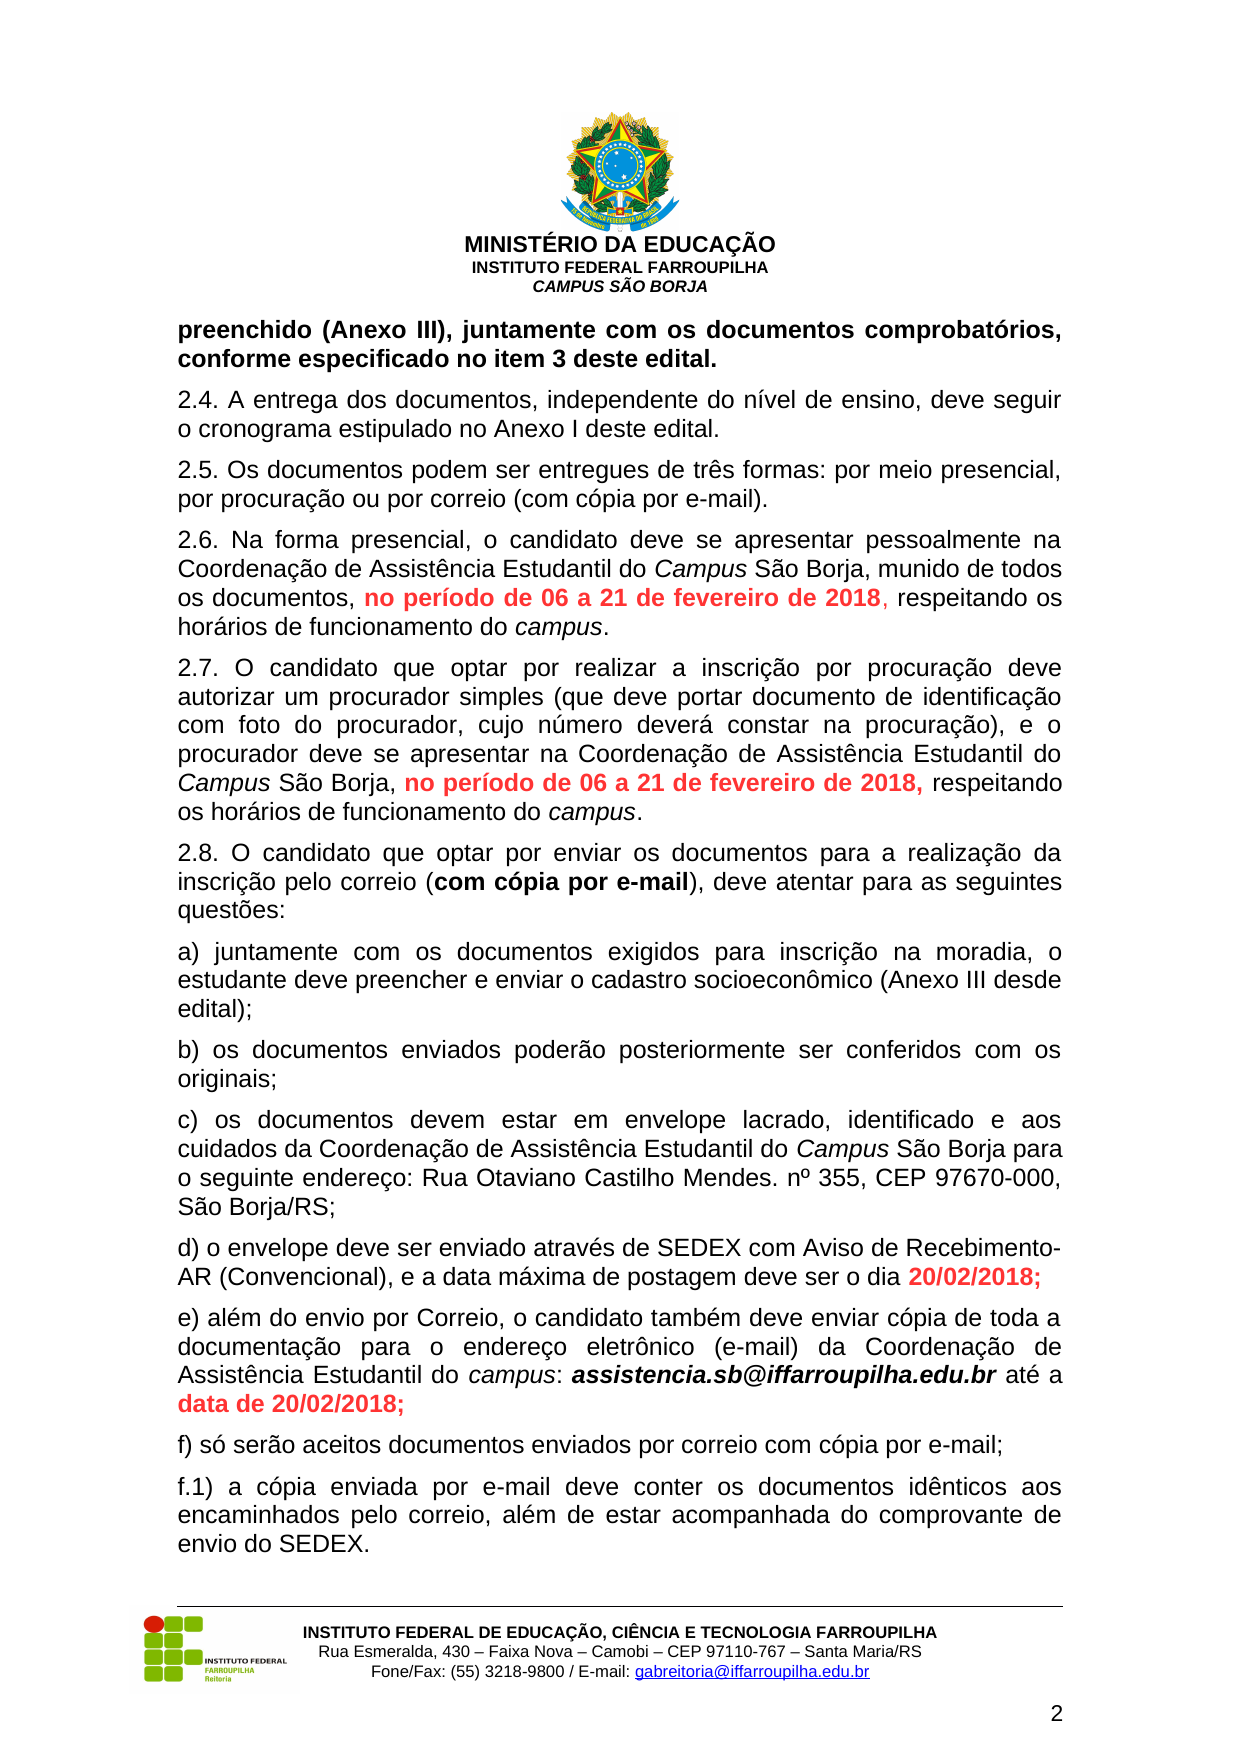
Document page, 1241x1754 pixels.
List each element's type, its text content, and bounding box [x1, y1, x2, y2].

text 2.5. Os documentos podem ser entregues de três formas: por meio presencial, por procuração ou por correio (com cópia por e-mail). [177, 455, 1063, 513]
picture [128, 1605, 300, 1694]
text 2.4. A entrega dos documentos, independente do nível de ensino, deve seguir o cronograma estipulado no Anexo I deste edital. [177, 385, 1063, 443]
text d) o envelope deve ser enviado através de SEDEX com Aviso de Recebimento-AR (Convencional), e a data máxima de postagem deve ser o dia 20/02/2018; [177, 1233, 1063, 1290]
text 2.6. Na forma presencial, o candidato deve se apresentar pessoalmente na Coordenação de Assistência Estudantil do Campus São Borja, munido de todos os documentos, no período de 06 a 21 de fevereiro de 2018, respeitando os horários de funcionamento do campus. [177, 525, 1063, 640]
picture [583, 208, 605, 220]
picture [583, 217, 604, 228]
text e) além do envio por Correio, o candidato também deve enviar cópia de toda a documentação para o endereço eletrônico (e-mail) da Coordenação de Assistência Estudantil do campus: assistencia.sb@iffarroupilha.edu.br até a data de 20/02/2018; [177, 1303, 1063, 1418]
text a) juntamente com os documentos exigidos para inscrição na moradia, o estudante deve preencher e enviar o cadastro socioeconômico (Anexo III desde edital); [177, 937, 1063, 1023]
text 2.8. O candidato que optar por enviar os documentos para a realização da inscrição pelo correio (com cópia por e-mail), deve atentar para as seguintes questões: [177, 838, 1063, 924]
picture [560, 112, 680, 232]
text b) os documentos enviados poderão posteriormente ser conferidos com os originais; [177, 1035, 1063, 1093]
text f) só serão aceitos documentos enviados por correio com cópia por e-mail; [177, 1430, 1063, 1459]
text c) os documentos devem estar em envelope lacrado, identificado e aos cuidados da Coordenação de Assistência Estudantil do Campus São Borja para o seguinte endereço: Rua Otaviano Castilho Mendes. nº 355, CEP 97670-000, São Borja/RS; [177, 1105, 1063, 1220]
text 2.7. O candidato que optar por realizar a inscrição por procuração deve autorizar um procurador simples (que deve portar documento de identificação com foto do procurador, cujo número deverá constar na procuração), e o procurador deve se apresentar na Coordenação de Assistência Estudantil do Campus São Borja, no período de 06 a 21 de fevereiro de 2018, respeitando os horários de funcionamento do campus. [177, 653, 1063, 825]
text preenchido (Anexo III), juntamente com os documentos comprobatórios, conforme especificado no item 3 deste edital. [177, 315, 1063, 373]
picture [644, 208, 658, 217]
text f.1) a cópia enviada por e-mail deve conter os documentos idênticos aos encaminhados pelo correio, além de estar acompanhada do comprovante de envio do SEDEX. [177, 1472, 1063, 1558]
